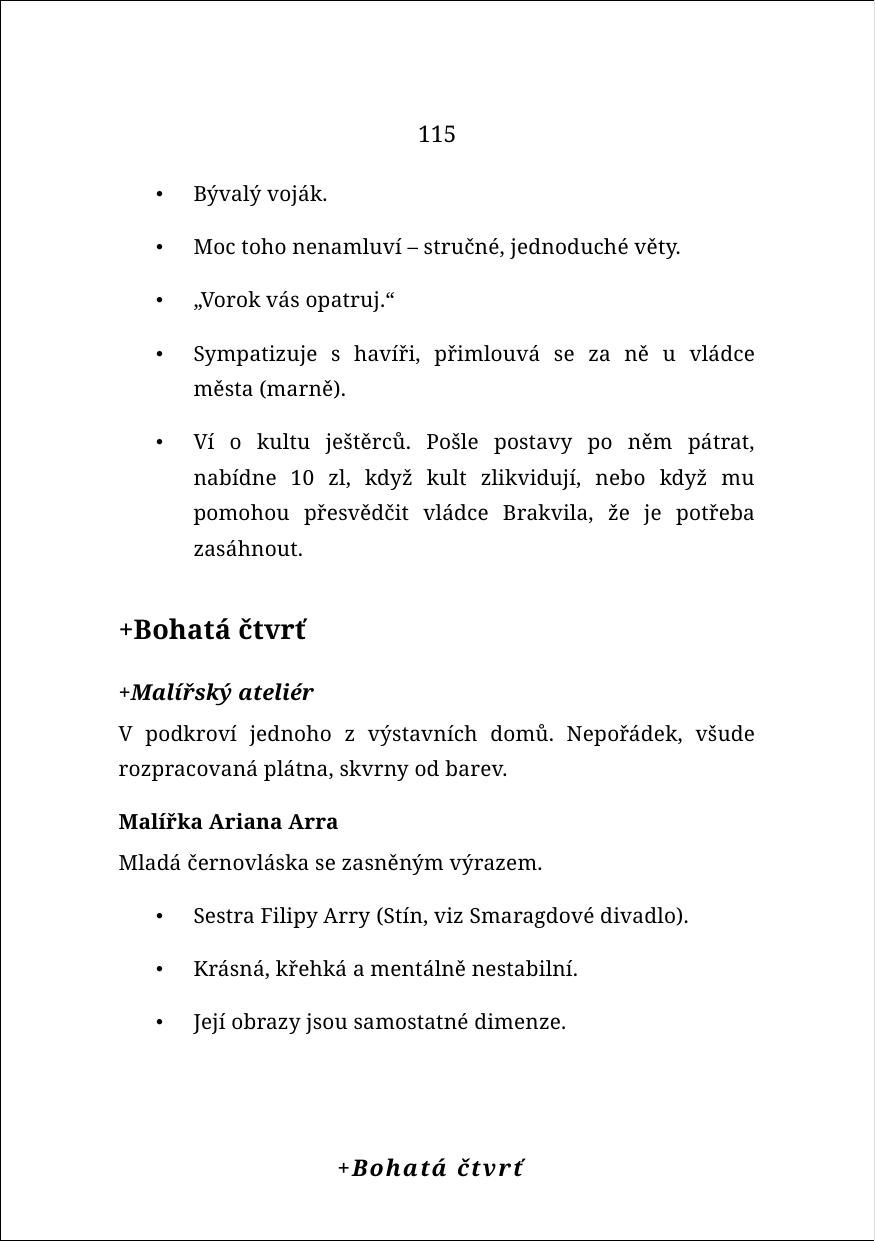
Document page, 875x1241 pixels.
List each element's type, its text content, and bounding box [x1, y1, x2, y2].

list Sestra Filipy Arry (Stín, viz Smaragdové divadlo). [156, 901, 756, 929]
text Mladá černovláska se zasněným výrazem. [118, 848, 756, 876]
list Krásná, křehká a mentálně nestabilní. [156, 954, 756, 983]
list Sympatizuje s havíři, přimlouvá se za ně u vládce města (marně). [156, 339, 756, 403]
list Ví o kultu ještěrců. Pošle postavy po něm pátrat, nabídne 10 zl, když kult zlikvidují, nebo když mu pomohou přesvědčit vládce Brakvila, že je potřeba zasáhnout. [156, 427, 756, 562]
list „Vorok vás opatruj.“ [156, 285, 756, 314]
list Bývalý voják. [156, 179, 756, 207]
subtitle +Bohatá čtvrť [118, 611, 756, 648]
subtitle Malířka Ariana Arra [118, 807, 756, 836]
text V podkroví jednoho z výstavních domů. Nepořádek, všude rozpracovaná plátna, skvrny od barev. [118, 719, 756, 783]
subtitle +Malířský ateliér [118, 677, 756, 707]
list Moc toho nenamluví – stručné, jednoduché věty. [156, 232, 756, 261]
list Její obrazy jsou samostatné dimenze. [156, 1007, 756, 1036]
